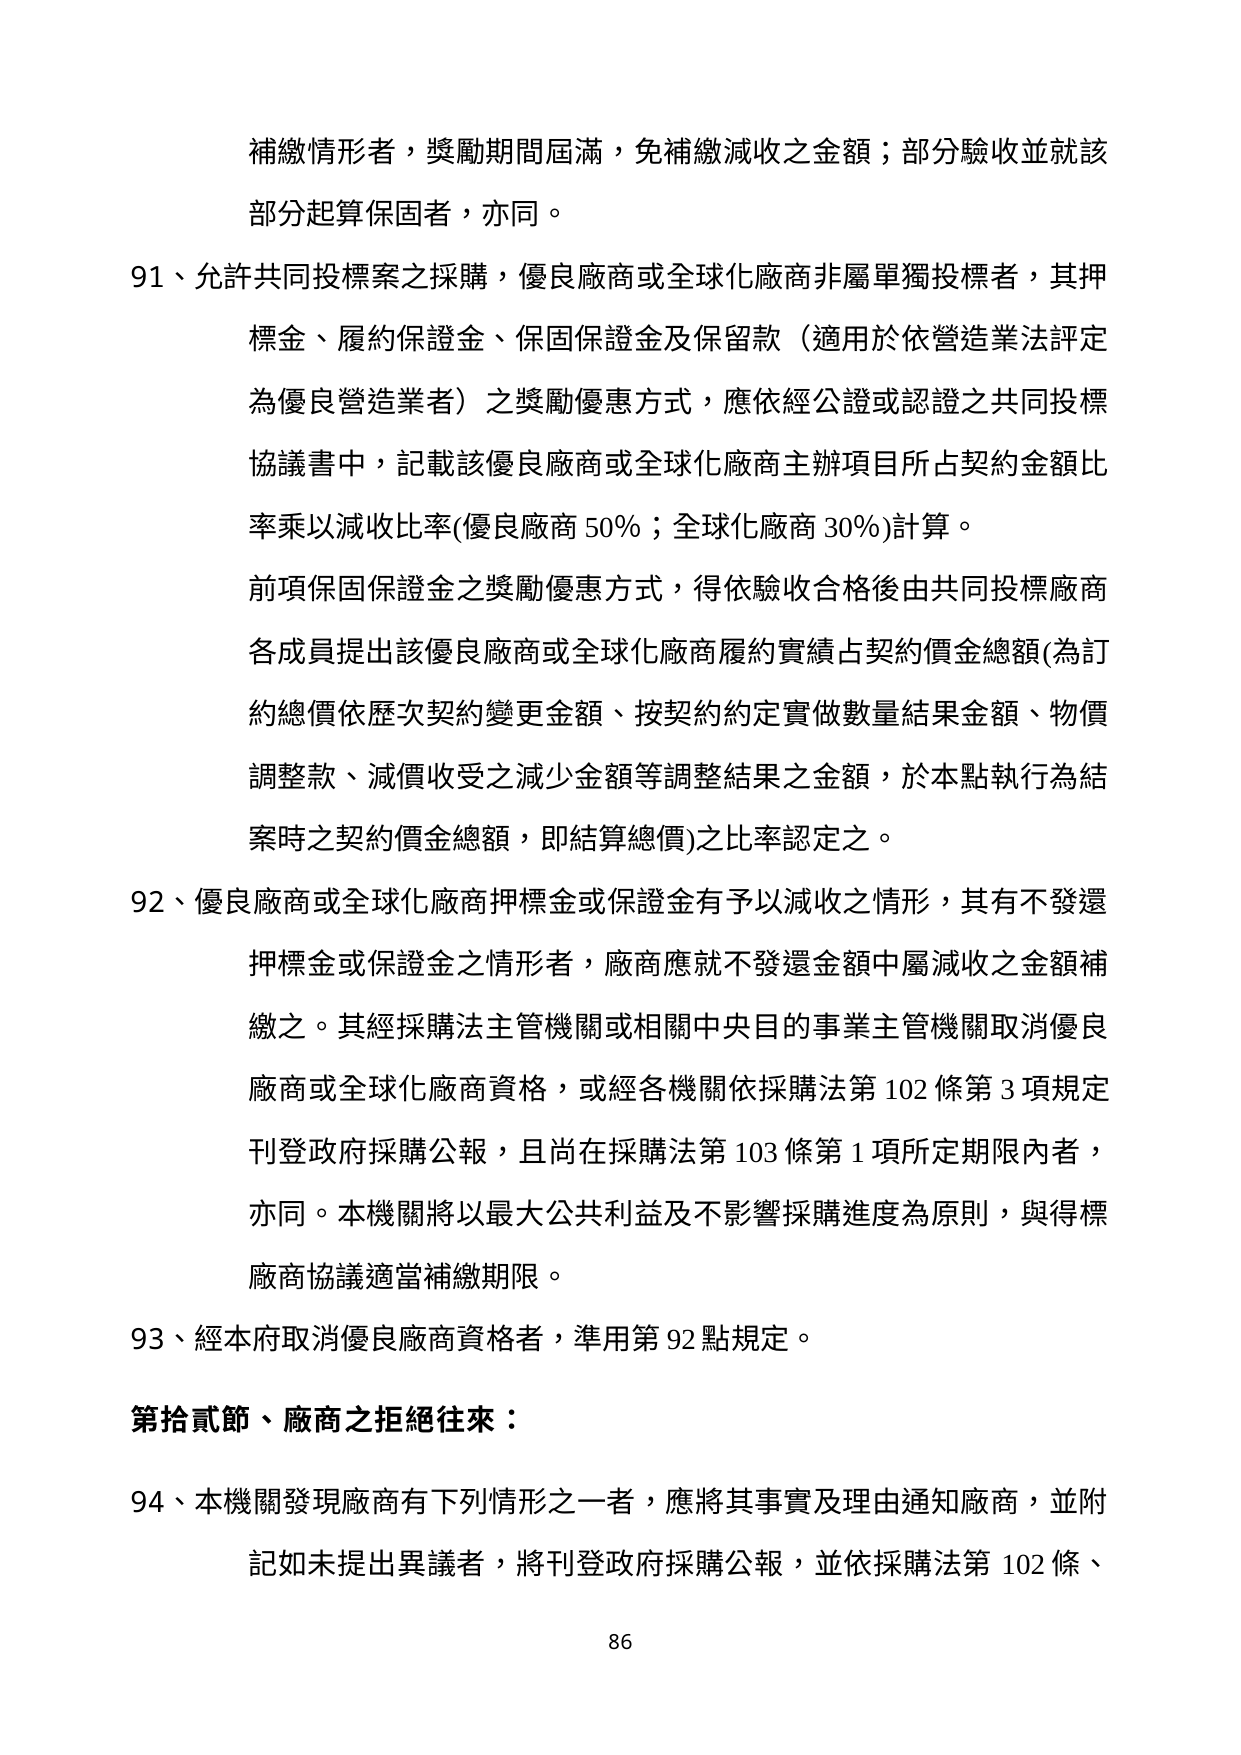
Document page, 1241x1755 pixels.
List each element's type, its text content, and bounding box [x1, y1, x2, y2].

list 經本府取消優良廠商資格者，準用第92點規定。 [130, 1295, 1110, 1358]
list 本機關發現廠商有下列情形之一者，應將其事實及理由通知廠商，並附記如未提出異議者，將刊登政府採購公報，並依採購法第102條、 [130, 1458, 1110, 1583]
list 補繳情形者，獎勵期間屆滿，免補繳減收之金額；部分驗收並就該部分起算保固者，亦同。 [130, 108, 1110, 233]
text 第拾貳節、廠商之拒絕往來： [130, 1376, 1110, 1439]
text 前項保固保證金之獎勵優惠方式，得依驗收合格後由共同投標廠商各成員提出該優良廠商或全球化廠商履約實績占契約價金總額(為訂約總價依歷次契約變更金額、按契約約定實做數量結果金額、物價調整款、減價收受之減少金額等調整結果之金額，於本點執行為結案時之契約價金總額，即結算總價)之比率認定之。 [248, 545, 1110, 858]
list 優良廠商或全球化廠商押標金或保證金有予以減收之情形，其有不發還押標金或保證金之情形者，廠商應就不發還金額中屬減收之金額補繳之。其經採購法主管機關或相關中央目的事業主管機關取消優良廠商或全球化廠商資格，或經各機關依採購法第102條第3項規定刊登政府採購公報，且尚在採購法第103條第1項所定期限內者，亦同。本機關將以最大公共利益及不影響採購進度為原則，與得標廠商協議適當補繳期限。 [130, 858, 1110, 1295]
list 允許共同投標案之採購，優良廠商或全球化廠商非屬單獨投標者，其押標金、履約保證金、保固保證金及保留款（適用於依營造業法評定為優良營造業者）之獎勵優惠方式，應依經公證或認證之共同投標協議書中，記載該優良廠商或全球化廠商主辦項目所占契約金額比率乘以減收比率(優良廠商50％；全球化廠商30％)計算。 [130, 233, 1110, 545]
